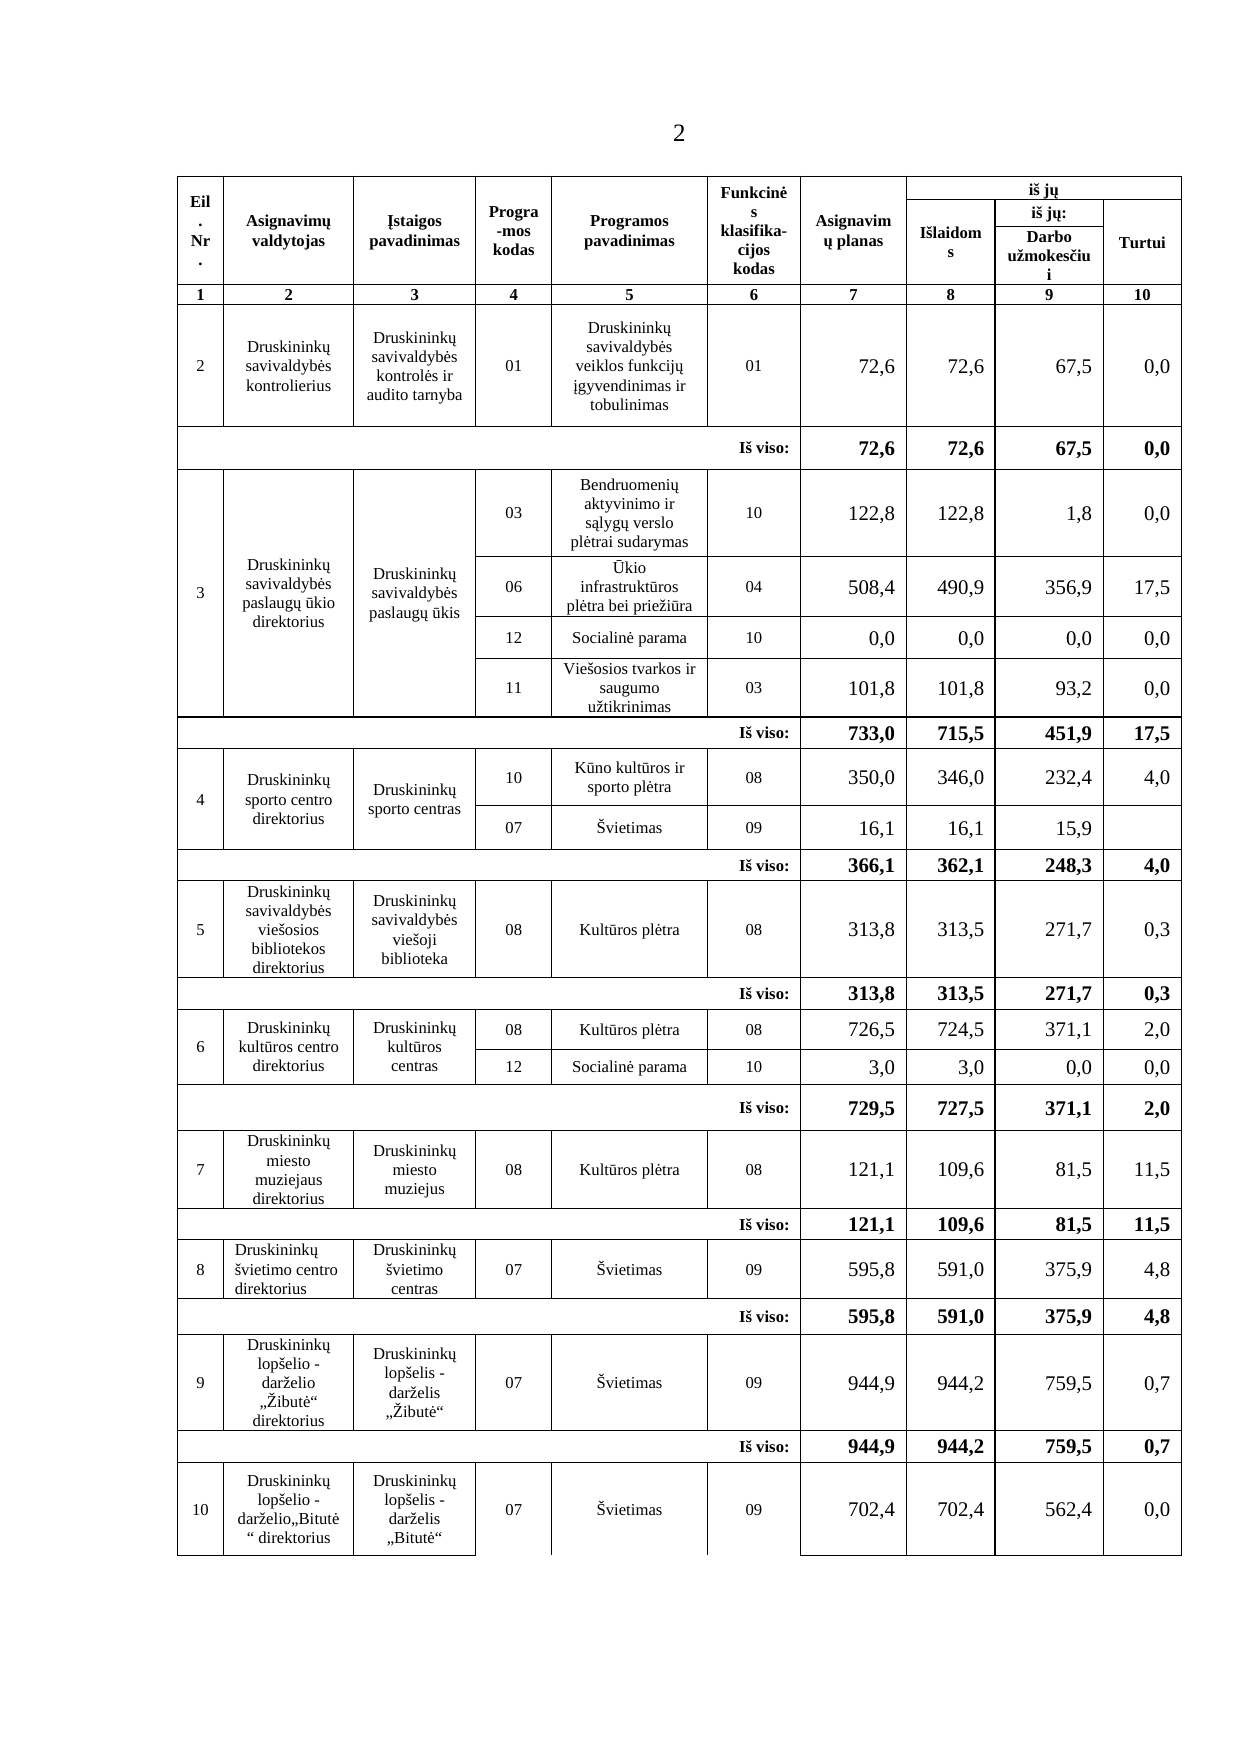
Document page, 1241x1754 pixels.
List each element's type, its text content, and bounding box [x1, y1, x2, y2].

table_cell 759,5 [996, 1335, 1103, 1430]
table_cell 2,0 [1104, 1010, 1181, 1048]
table_cell Socialinė parama [552, 1050, 707, 1084]
table_cell 0,0 [996, 1050, 1103, 1084]
table_cell 09 [708, 806, 800, 849]
table_cell 3 [178, 470, 223, 716]
table_cell 4,0 [1104, 850, 1181, 880]
table_cell 10 [1104, 285, 1181, 304]
table_cell 371,1 [996, 1010, 1103, 1048]
table_cell Druskininkų švietimo centras [354, 1240, 475, 1298]
table_cell 356,9 [996, 557, 1103, 616]
table_cell Iš viso: [178, 1085, 800, 1130]
table_cell Iš viso: [178, 978, 800, 1008]
table_cell 07 [476, 806, 551, 849]
table_cell Ūkio infrastruktūros plėtra bei priežiūra [552, 557, 707, 616]
table_cell Druskininkų sporto centro direktorius [224, 749, 353, 849]
table_cell 10 [708, 617, 800, 658]
table_cell 702,4 [907, 1463, 994, 1555]
table_cell Druskininkų miesto muziejaus direktorius [224, 1131, 353, 1208]
table_cell 17,5 [1104, 557, 1181, 616]
table_cell 490,9 [907, 557, 994, 616]
table_cell 715,5 [907, 718, 994, 748]
table_header Asignavimų valdytojas [224, 177, 353, 284]
table_cell 10 [476, 749, 551, 805]
table_cell Iš viso: [178, 718, 800, 748]
table_cell 16,1 [801, 806, 906, 849]
table_cell 451,9 [996, 718, 1103, 748]
table_cell 313,5 [907, 881, 994, 977]
table_cell Švietimas [552, 806, 707, 849]
table_cell 366,1 [801, 850, 906, 880]
table_cell 944,9 [801, 1335, 906, 1430]
table_cell 0,0 [1104, 1050, 1181, 1084]
table_cell 121,1 [801, 1131, 906, 1208]
table_cell 595,8 [801, 1299, 906, 1333]
table_cell 72,6 [907, 427, 994, 468]
table_cell 6 [178, 1010, 223, 1084]
table_cell 9 [178, 1335, 223, 1430]
table_cell 248,3 [996, 850, 1103, 880]
table_cell 0,3 [1104, 881, 1181, 977]
table_cell 4,8 [1104, 1299, 1181, 1333]
table_cell 346,0 [907, 749, 994, 805]
table_cell 8 [178, 1240, 223, 1298]
table_cell Kūno kultūros ir sporto plėtra [552, 749, 707, 805]
table_cell 0,7 [1104, 1335, 1181, 1430]
table_cell 15,9 [996, 806, 1103, 849]
table_cell 12 [476, 617, 551, 658]
table_cell 122,8 [801, 470, 906, 556]
table_cell Iš viso: [178, 850, 800, 880]
table_cell Druskininkų lopšelio - darželio„Bitutė“ direktorius [224, 1463, 353, 1555]
table_cell Išlaidoms [907, 200, 994, 284]
table_cell Švietimas [552, 1240, 707, 1298]
table_cell [1104, 806, 1181, 849]
table_cell 0,0 [1104, 659, 1181, 716]
table_cell 375,9 [996, 1299, 1103, 1333]
table_header Eil. Nr. [178, 177, 223, 284]
table_cell Iš viso: [178, 1431, 800, 1462]
table_cell 01 [708, 305, 800, 426]
table_cell Druskininkų savivaldybės veiklos funkcijų įgyvendinimas ir tobulinimas [552, 305, 707, 426]
table_cell 313,8 [801, 978, 906, 1008]
table_cell 2 [178, 305, 223, 426]
table_cell Druskininkų savivaldybės kontrolės ir audito tarnyba [354, 305, 475, 426]
table_cell Druskininkų miesto muziejus [354, 1131, 475, 1208]
table_cell 729,5 [801, 1085, 906, 1130]
table_cell 508,4 [801, 557, 906, 616]
table_cell 72,6 [801, 305, 906, 426]
table_cell Bendruomenių aktyvinimo ir sąlygų verslo plėtrai sudarymas [552, 470, 707, 556]
table_cell 109,6 [907, 1209, 994, 1239]
table_cell 0,0 [1104, 427, 1181, 468]
table_cell Druskininkų savivaldybės viešosios bibliotekos direktorius [224, 881, 353, 977]
table_cell 0,0 [1104, 617, 1181, 658]
table_cell 3 [354, 285, 475, 304]
table_cell Druskininkų savivaldybės viešoji biblioteka [354, 881, 475, 977]
table_cell 350,0 [801, 749, 906, 805]
table_cell 93,2 [996, 659, 1103, 716]
table_cell 702,4 [801, 1463, 906, 1555]
table_cell 562,4 [996, 1463, 1103, 1555]
table_cell 11,5 [1104, 1131, 1181, 1208]
table_cell 1,8 [996, 470, 1103, 556]
table_cell Druskininkų lopšelis - darželis „Žibutė“ [354, 1335, 475, 1430]
table_cell 4 [476, 285, 551, 304]
table_cell 0,0 [1104, 1463, 1181, 1555]
table_cell 362,1 [907, 850, 994, 880]
table_cell Druskininkų savivaldybės paslaugų ūkis [354, 470, 475, 716]
table_cell 0,0 [907, 617, 994, 658]
table_cell Kultūros plėtra [552, 1131, 707, 1208]
table_cell Iš viso: [178, 1299, 800, 1333]
table_cell Druskininkų kultūros centro direktorius [224, 1010, 353, 1084]
table_cell 08 [708, 1010, 800, 1048]
table_cell Švietimas [552, 1463, 707, 1555]
table_cell 121,1 [801, 1209, 906, 1239]
table_cell 09 [708, 1240, 800, 1298]
table_cell 271,7 [996, 978, 1103, 1008]
table_cell Iš viso: [178, 427, 800, 468]
table_cell 81,5 [996, 1131, 1103, 1208]
table_cell 81,5 [996, 1209, 1103, 1239]
table_cell 0,0 [801, 617, 906, 658]
table_header Asignavimų planas [801, 177, 906, 284]
table_cell 3,0 [907, 1050, 994, 1084]
table_cell 16,1 [907, 806, 994, 849]
table_cell 4,0 [1104, 749, 1181, 805]
table_cell 09 [708, 1335, 800, 1430]
table_cell 271,7 [996, 881, 1103, 977]
table_cell 7 [801, 285, 906, 304]
table_cell 591,0 [907, 1299, 994, 1333]
table_cell 01 [476, 305, 551, 426]
table_cell 7 [178, 1131, 223, 1208]
table_cell Socialinė parama [552, 617, 707, 658]
table_cell 109,6 [907, 1131, 994, 1208]
table_header Įstaigos pavadinimas [354, 177, 475, 284]
table_cell 08 [708, 749, 800, 805]
table_cell 67,5 [996, 427, 1103, 468]
table_cell Druskininkų savivaldybės kontrolierius [224, 305, 353, 426]
table_cell 101,8 [907, 659, 994, 716]
table_cell 03 [708, 659, 800, 716]
table_cell 4 [178, 749, 223, 849]
table_header Progra-mos kodas [476, 177, 551, 284]
table_cell Viešosios tvarkos ir saugumo užtikrinimas [552, 659, 707, 716]
table_cell 232,4 [996, 749, 1103, 805]
table_cell 17,5 [1104, 718, 1181, 748]
table_cell 10 [178, 1463, 223, 1555]
table_cell Iš viso: [178, 1209, 800, 1239]
table_cell 371,1 [996, 1085, 1103, 1130]
table_cell 313,5 [907, 978, 994, 1008]
table_cell 944,2 [907, 1431, 994, 1462]
table_cell 06 [476, 557, 551, 616]
table_cell iš jų: [996, 200, 1103, 226]
table_cell Druskininkų sporto centras [354, 749, 475, 849]
table_cell 2 [224, 285, 353, 304]
table_cell Druskininkų kultūros centras [354, 1010, 475, 1084]
table_cell 0,0 [996, 617, 1103, 658]
table_cell 03 [476, 470, 551, 556]
table_cell 72,6 [801, 427, 906, 468]
table_cell 08 [708, 881, 800, 977]
table_cell 08 [476, 1131, 551, 1208]
table_cell 375,9 [996, 1240, 1103, 1298]
table_cell 12 [476, 1050, 551, 1084]
table_cell 0,7 [1104, 1431, 1181, 1462]
table_cell Druskininkų švietimo centro direktorius [224, 1240, 353, 1298]
table_cell 04 [708, 557, 800, 616]
table_cell 9 [996, 285, 1103, 304]
table_cell 07 [476, 1240, 551, 1298]
table_cell 2,0 [1104, 1085, 1181, 1130]
table_cell 122,8 [907, 470, 994, 556]
table_cell Druskininkų savivaldybės paslaugų ūkio direktorius [224, 470, 353, 716]
table_cell Kultūros plėtra [552, 1010, 707, 1048]
table_cell Darbo užmokesčiui [996, 227, 1103, 284]
table_header Funkcinės klasifika-cijos kodas [708, 177, 800, 284]
table_cell 11,5 [1104, 1209, 1181, 1239]
table_cell 72,6 [907, 305, 994, 426]
table_cell Kultūros plėtra [552, 881, 707, 977]
table_cell 726,5 [801, 1010, 906, 1048]
table_cell Druskininkų lopšelis - darželis „Bitutė“ [354, 1463, 475, 1555]
table_cell 07 [476, 1335, 551, 1430]
table_cell 4,8 [1104, 1240, 1181, 1298]
table_cell 09 [708, 1463, 800, 1555]
table_cell 08 [708, 1131, 800, 1208]
table_cell 727,5 [907, 1085, 994, 1130]
table_cell 08 [476, 881, 551, 977]
table_cell 944,9 [801, 1431, 906, 1462]
table_cell 101,8 [801, 659, 906, 716]
table_cell 11 [476, 659, 551, 716]
table_cell 10 [708, 470, 800, 556]
table_cell 0,3 [1104, 978, 1181, 1008]
table_cell 724,5 [907, 1010, 994, 1048]
table_cell Druskininkų lopšelio - darželio „Žibutė“ direktorius [224, 1335, 353, 1430]
table_cell 733,0 [801, 718, 906, 748]
table_cell 10 [708, 1050, 800, 1084]
table_header Programos pavadinimas [552, 177, 707, 284]
table_cell 07 [476, 1463, 551, 1555]
table_cell 6 [708, 285, 800, 304]
table_cell 8 [907, 285, 994, 304]
table_cell 591,0 [907, 1240, 994, 1298]
table_cell 1 [178, 285, 223, 304]
table_header iš jų [907, 177, 1181, 199]
table_cell 0,0 [1104, 470, 1181, 556]
table_cell 595,8 [801, 1240, 906, 1298]
table_cell 0,0 [1104, 305, 1181, 426]
table_cell Turtui [1104, 200, 1181, 284]
table_cell Švietimas [552, 1335, 707, 1430]
table_cell 67,5 [996, 305, 1103, 426]
table_cell 5 [178, 881, 223, 977]
table_cell 313,8 [801, 881, 906, 977]
table_cell 08 [476, 1010, 551, 1048]
table_cell 5 [552, 285, 707, 304]
table_cell 759,5 [996, 1431, 1103, 1462]
table_cell 3,0 [801, 1050, 906, 1084]
table_cell 944,2 [907, 1335, 994, 1430]
